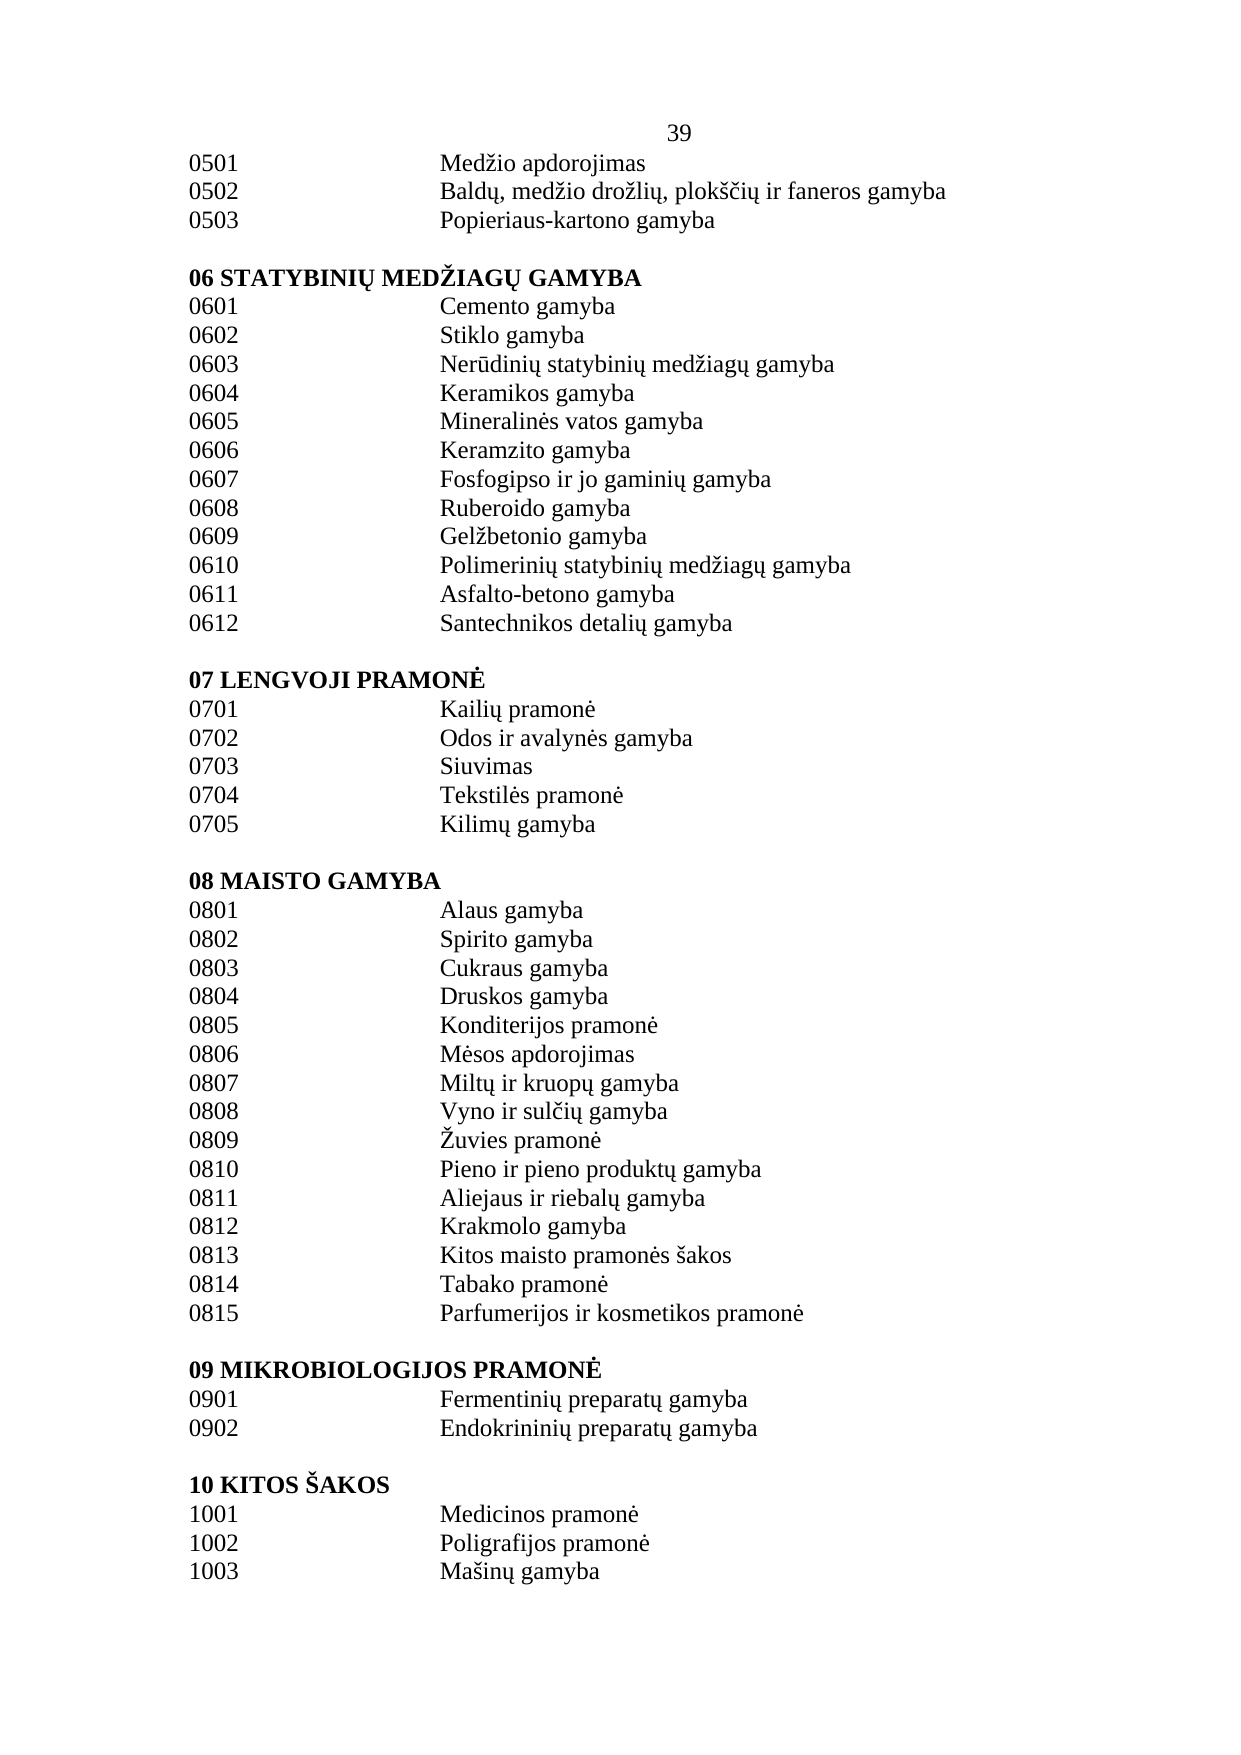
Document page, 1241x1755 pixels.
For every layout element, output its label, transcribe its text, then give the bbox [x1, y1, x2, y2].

table_cell Žuvies pramonė [428, 1125, 1181, 1154]
table_cell Vyno ir sulčių gamyba [428, 1096, 1181, 1125]
table_cell [428, 234, 1181, 263]
table_cell Tekstilės pramonė [428, 780, 1181, 809]
table_cell Stiklo gamyba [428, 320, 1181, 349]
table_cell 0814 [177, 1269, 428, 1298]
table_cell 08 MAISTO GAMYBA [177, 866, 1181, 895]
table_cell 1003 [177, 1556, 428, 1585]
table_cell [428, 1326, 1181, 1355]
table_cell 07 LENGVOJI PRAMONĖ [177, 665, 1181, 694]
table_cell Alaus gamyba [428, 895, 1181, 924]
table_cell Aliejaus ir riebalų gamyba [428, 1183, 1181, 1211]
table_cell 0604 [177, 378, 428, 406]
table_cell Mineralinės vatos gamyba [428, 406, 1181, 435]
table_cell [177, 838, 428, 866]
table_cell 06 STATYBINIŲ MEDŽIAGŲ GAMYBA [177, 263, 1181, 291]
table_cell 0808 [177, 1096, 428, 1125]
table_cell Asfalto-betono gamyba [428, 579, 1181, 608]
table_cell 0806 [177, 1039, 428, 1068]
table_cell Cemento gamyba [428, 291, 1181, 320]
table_cell Popieriaus-kartono gamyba [428, 205, 1181, 234]
table_cell 0606 [177, 435, 428, 464]
table_cell 0602 [177, 320, 428, 349]
table_cell 0815 [177, 1298, 428, 1326]
table_cell Kitos maisto pramonės šakos [428, 1240, 1181, 1269]
table_cell [428, 636, 1181, 665]
table_cell 0601 [177, 291, 428, 320]
table_cell 0501 [177, 148, 428, 176]
table_cell 0610 [177, 550, 428, 579]
table_cell Spirito gamyba [428, 924, 1181, 953]
table_cell 0809 [177, 1125, 428, 1154]
table_cell Druskos gamyba [428, 981, 1181, 1010]
table_cell Medicinos pramonė [428, 1499, 1181, 1528]
table_cell Gelžbetonio gamyba [428, 521, 1181, 550]
table_cell 0608 [177, 493, 428, 521]
table_cell 09 MIKROBIOLOGIJOS PRAMONĖ [177, 1355, 1181, 1384]
table_cell 0902 [177, 1413, 428, 1441]
table_cell [428, 1441, 1181, 1470]
table_cell 10 KITOS ŠAKOS [177, 1470, 1181, 1499]
table_cell [177, 1326, 428, 1355]
table_cell 0704 [177, 780, 428, 809]
table_cell 0805 [177, 1010, 428, 1039]
table_cell Fosfogipso ir jo gaminių gamyba [428, 464, 1181, 493]
table_cell 0803 [177, 953, 428, 981]
table_cell Kailių pramonė [428, 694, 1181, 723]
table_cell Poligrafijos pramonė [428, 1528, 1181, 1556]
table_cell Nerūdinių statybinių medžiagų gamyba [428, 349, 1181, 378]
table_cell 0503 [177, 205, 428, 234]
table_cell 0607 [177, 464, 428, 493]
table_cell Kilimų gamyba [428, 809, 1181, 838]
table_cell Keramzito gamyba [428, 435, 1181, 464]
table_cell [177, 234, 428, 263]
table_cell 0804 [177, 981, 428, 1010]
table_cell Keramikos gamyba [428, 378, 1181, 406]
table_cell Tabako pramonė [428, 1269, 1181, 1298]
table_cell Baldų, medžio drožlių, plokščių ir faneros gamyba [428, 176, 1181, 205]
table_cell Polimerinių statybinių medžiagų gamyba [428, 550, 1181, 579]
table_cell 0609 [177, 521, 428, 550]
table_cell Miltų ir kruopų gamyba [428, 1068, 1181, 1096]
table_cell Parfumerijos ir kosmetikos pramonė [428, 1298, 1181, 1326]
table_cell Endokrininių preparatų gamyba [428, 1413, 1181, 1441]
table_cell 0603 [177, 349, 428, 378]
table_cell 1001 [177, 1499, 428, 1528]
table_cell [177, 1441, 428, 1470]
table_cell Mėsos apdorojimas [428, 1039, 1181, 1068]
table_cell 0811 [177, 1183, 428, 1211]
table_cell 0813 [177, 1240, 428, 1269]
table_cell 0807 [177, 1068, 428, 1096]
table_cell Siuvimas [428, 751, 1181, 780]
table_cell Pieno ir pieno produktų gamyba [428, 1154, 1181, 1183]
table_cell 0612 [177, 608, 428, 636]
table_cell [428, 838, 1181, 866]
table_cell Mašinų gamyba [428, 1556, 1181, 1585]
table_cell Ruberoido gamyba [428, 493, 1181, 521]
table_cell Konditerijos pramonė [428, 1010, 1181, 1039]
table_cell Krakmolo gamyba [428, 1211, 1181, 1240]
table_cell 0605 [177, 406, 428, 435]
table_cell Medžio apdorojimas [428, 148, 1181, 176]
table_cell 0802 [177, 924, 428, 953]
table_cell 0701 [177, 694, 428, 723]
table_cell 0702 [177, 723, 428, 751]
table_cell 0502 [177, 176, 428, 205]
table_cell 0611 [177, 579, 428, 608]
table_cell 0705 [177, 809, 428, 838]
table_cell 1002 [177, 1528, 428, 1556]
table_cell 0703 [177, 751, 428, 780]
table_cell Cukraus gamyba [428, 953, 1181, 981]
table_cell Odos ir avalynės gamyba [428, 723, 1181, 751]
table_cell Santechnikos detalių gamyba [428, 608, 1181, 636]
table_cell 0812 [177, 1211, 428, 1240]
table_cell Fermentinių preparatų gamyba [428, 1384, 1181, 1413]
table_cell 0801 [177, 895, 428, 924]
table_cell 0901 [177, 1384, 428, 1413]
table_cell 0810 [177, 1154, 428, 1183]
table_cell [177, 636, 428, 665]
